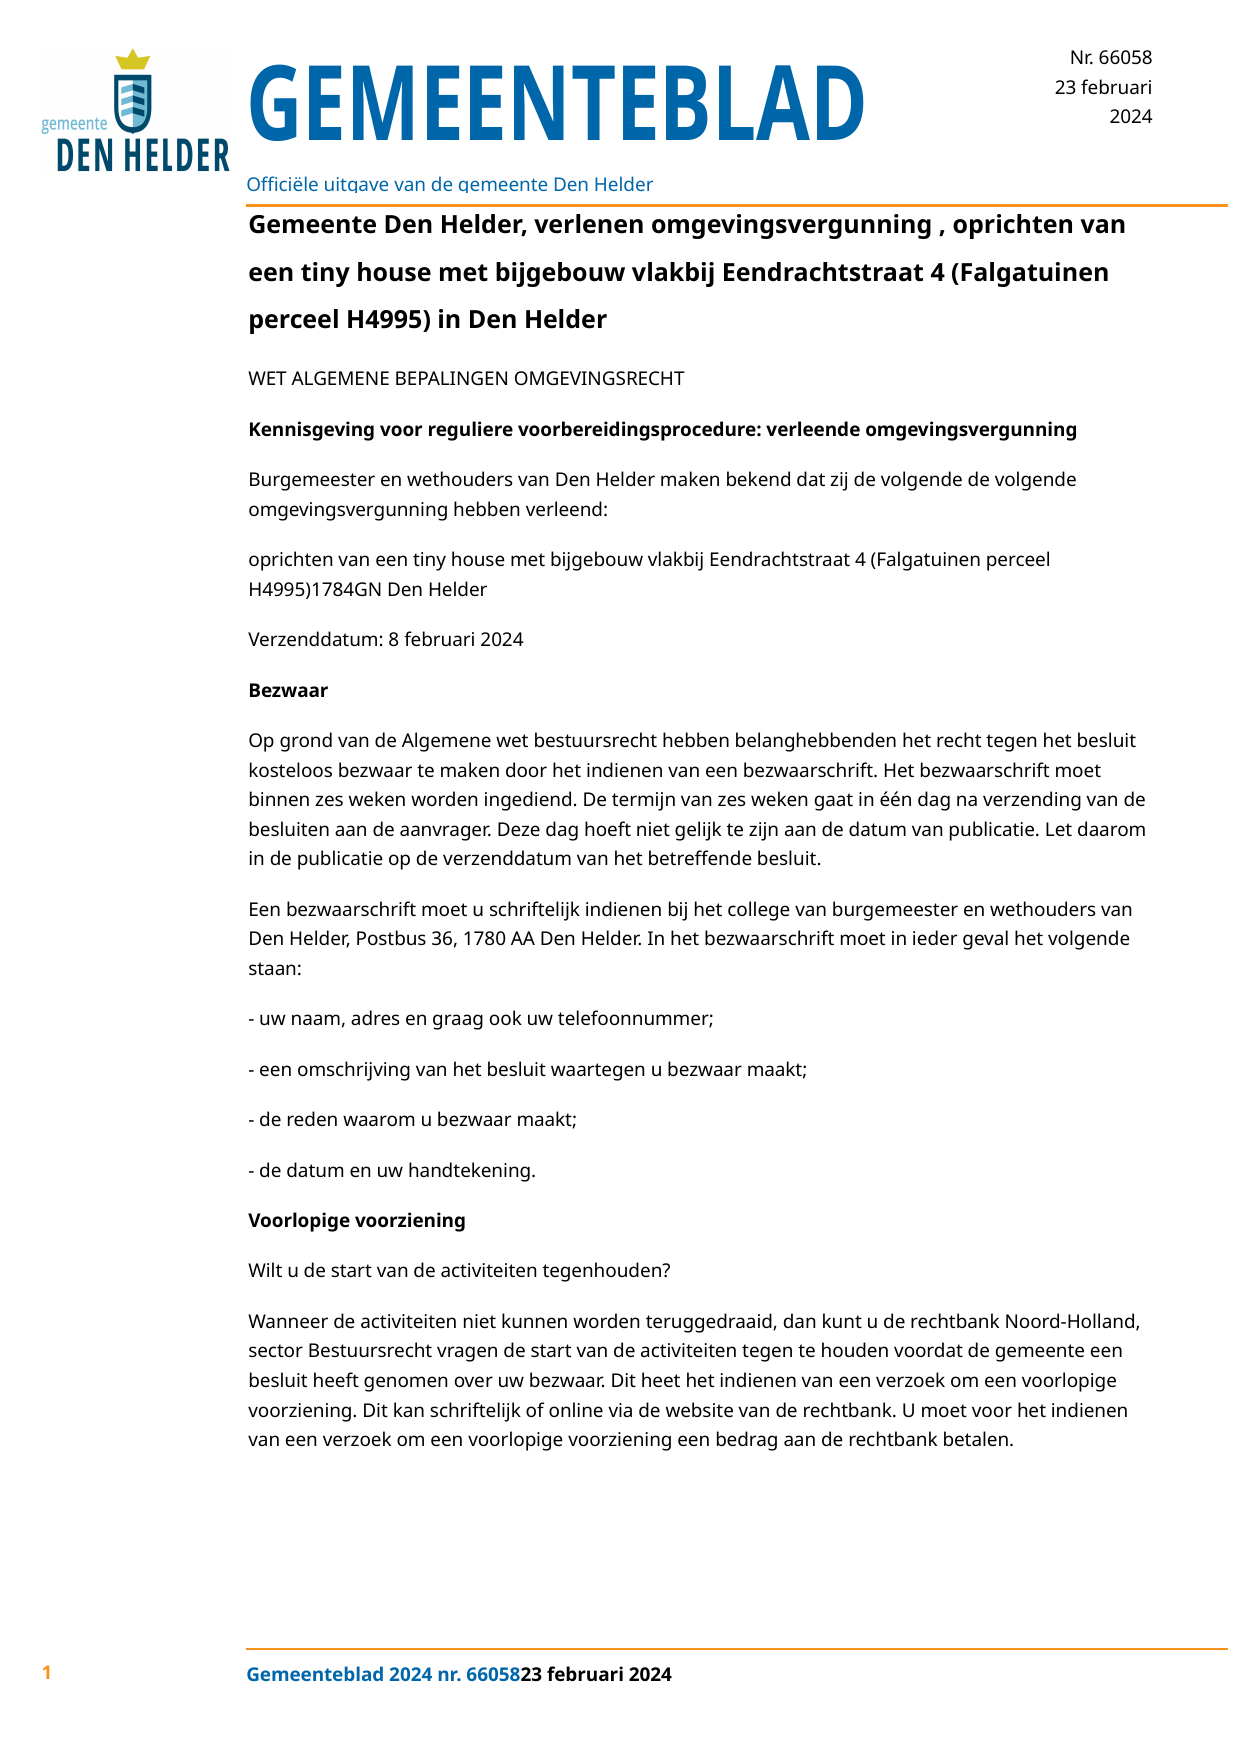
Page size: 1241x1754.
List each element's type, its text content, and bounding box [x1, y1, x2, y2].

picture [100, 154, 106, 172]
text - een omschrijving van het besluit waartegen u bezwaar maakt; [248, 1056, 1152, 1082]
text Gemeente Den Helder, verlenen omgevingsvergunning , oprichten van een tiny house met bijgebouw vlakbij Eendrachtstraat 4 (Falgatuinen perceel H4995) in Den Helder [248, 207, 1152, 336]
picture [63, 144, 68, 165]
text Op grond van de Algemene wet bestuursrecht hebben belanghebbenden het recht tegen het besluit kosteloos bezwaar te maken door het indienen van een bezwaarschrift. Het bezwaarschrift moet binnen zes weken worden ingediend. De termijn van zes weken gaat in één dag na verzending van de besluiten aan de aanvrager. Deze dag hoeft niet gelijk te zijn aan de datum van publicatie. Let daarom in de publicatie op de verzenddatum van het betreffende besluit. [248, 727, 1152, 871]
text - de datum en uw handtekening. [248, 1157, 1152, 1182]
text WET ALGEMENE BEPALINGEN OMGEVINGSRECHT [248, 366, 1152, 391]
text - de reden waarom u bezwaar maakt; [248, 1106, 1152, 1132]
text Burgemeester en wethouders van Den Helder maken bekend dat zij de volgende de volgende omgevingsvergunning hebben verleend: [248, 466, 1152, 522]
picture [182, 144, 187, 165]
text Kennisgeving voor reguliere voorbereidingsprocedure: verleende omgevingsvergunning [248, 416, 1152, 442]
text Wanneer de activiteiten niet kunnen worden teruggedraaid, dan kunt u de rechtbank Noord-Holland, sector Bestuursrecht vragen de start van de activiteiten tegen te houden voordat de gemeente een besluit heeft genomen over uw bezwaar. Dit heet het indienen van een verzoek om een voorlopige voorziening. Dit kan schriftelijk of online via de website van de rechtbank. U moet voor het indienen van een verzoek om een voorlopige voorziening een bedrag aan de rechtbank betalen. [248, 1308, 1152, 1452]
text Voorlopige voorziening [248, 1207, 1152, 1233]
text oprichten van een tiny house met bijgebouw vlakbij Eendrachtstraat 4 (Falgatuinen perceel H4995)1784GN Den Helder [248, 546, 1152, 602]
text Verzenddatum: 8 februari 2024 [248, 626, 1152, 652]
text Wilt u de start van de activiteiten tegenhouden? [248, 1258, 1152, 1283]
picture [130, 157, 135, 172]
text - uw naam, adres en graag ook uw telefoonnummer; [248, 1006, 1152, 1031]
text Bezwaar [248, 677, 1152, 702]
picture [41, 47, 231, 172]
picture [220, 160, 224, 172]
text Een bezwaarschrift moet u schriftelijk indienen bij het college van burgemeester en wethouders van Den Helder, Postbus 36, 1780 AA Den Helder. In het bezwaarschrift moet in ieder geval het volgende staan: [248, 896, 1152, 981]
